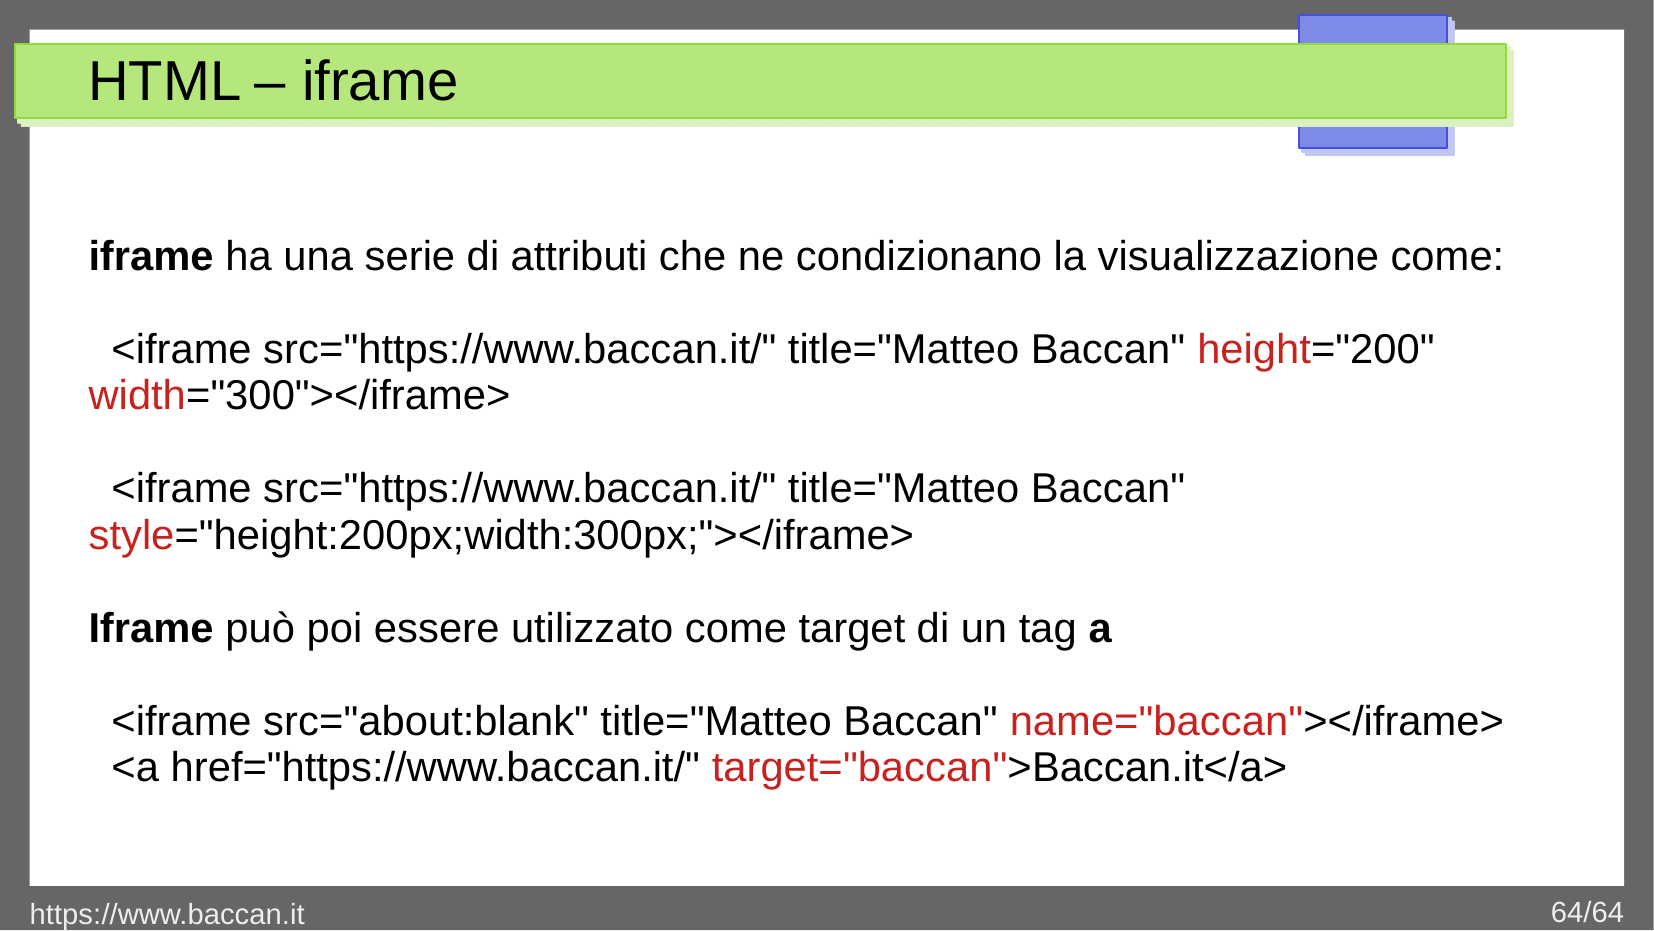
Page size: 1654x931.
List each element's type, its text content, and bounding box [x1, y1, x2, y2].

text_box iframe ha una serie di attributi che ne condizionano la visualizzazione come: <iframe src="https://www.baccan.it/" title="Matteo Baccan" height="200" width="300"></iframe> <iframe src="https://www.baccan.it/" title="Matteo Baccan" style="height:200px;width:300px;"></iframe> Iframe può poi essere utilizzato come target di un tag a <iframe src="about:blank" title="Matteo Baccan" name="baccan"></iframe> <a href="https://www.baccan.it/" target="baccan">Baccan.it</a> [88, 147, 1565, 876]
title HTML – iframe [88, 44, 1506, 119]
